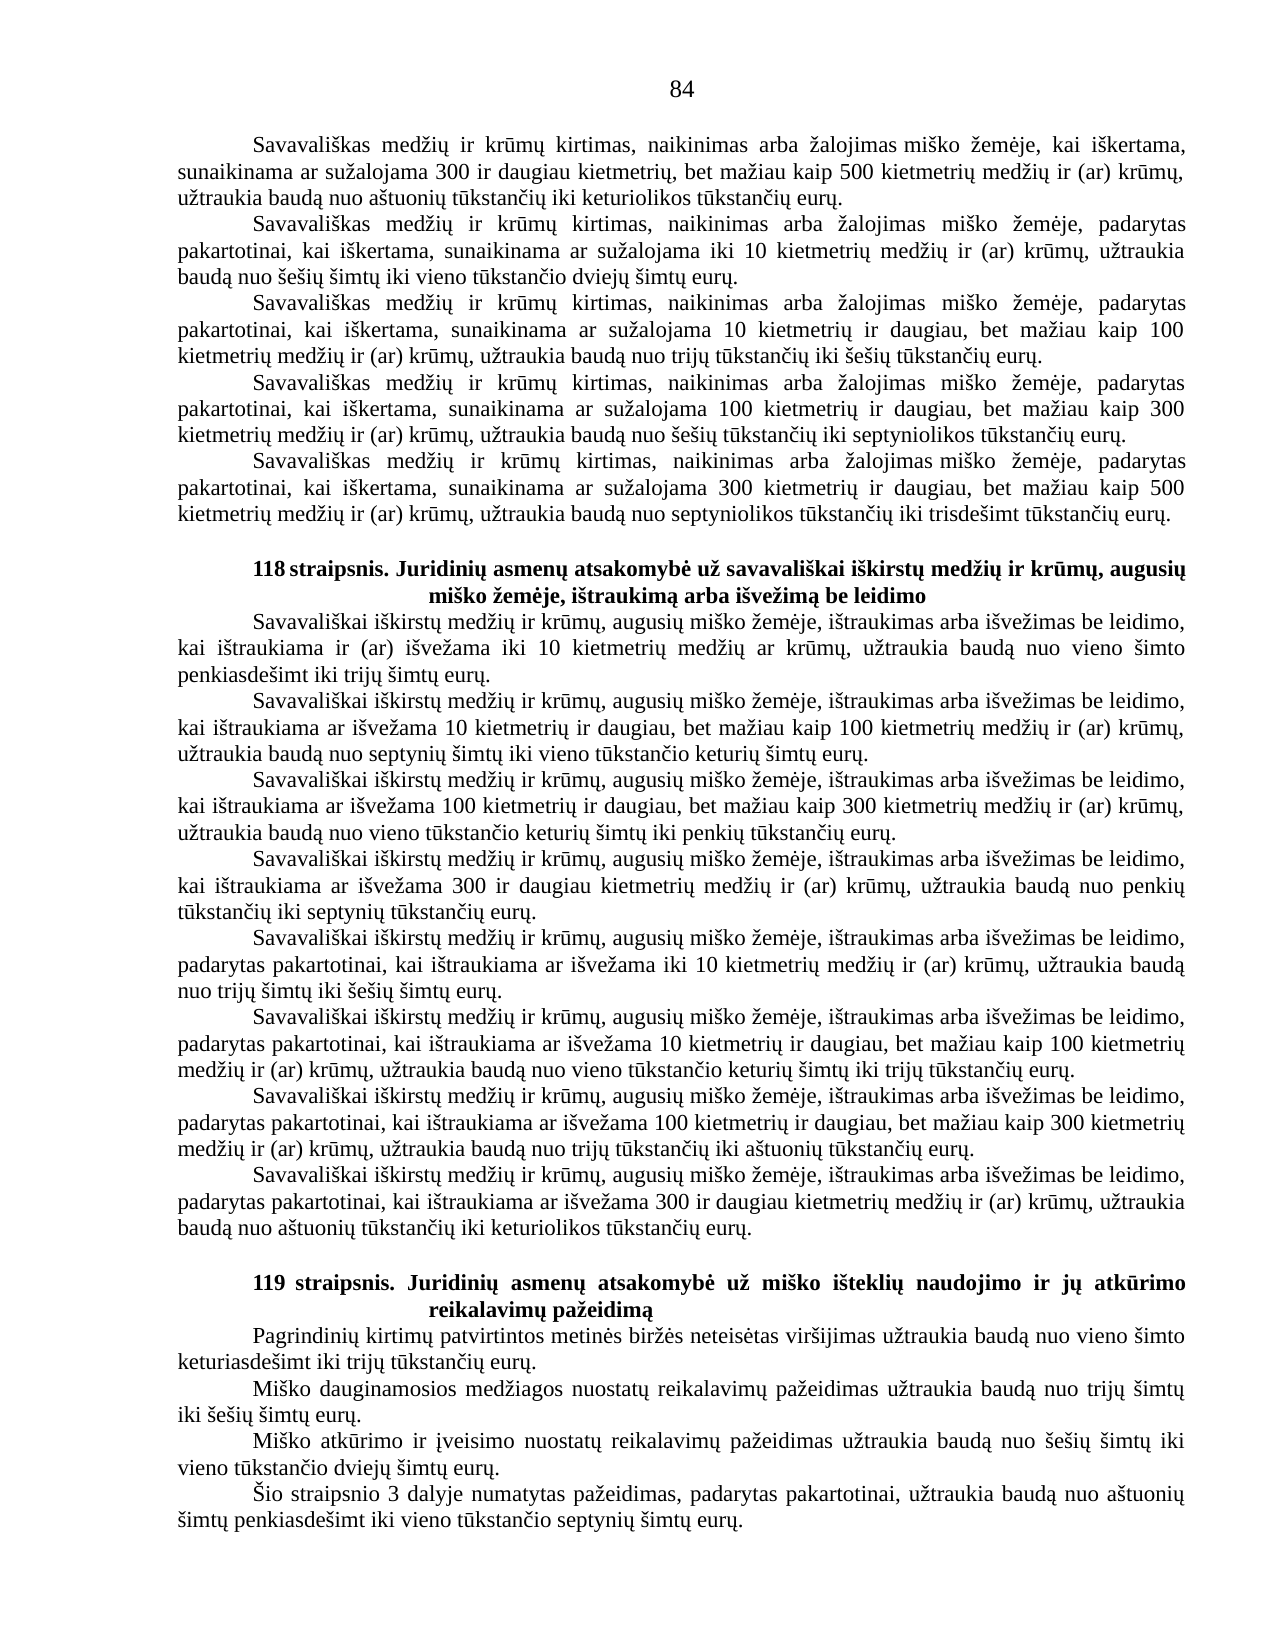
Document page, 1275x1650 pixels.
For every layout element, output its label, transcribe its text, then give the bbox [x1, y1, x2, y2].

text Pagrindinių kirtimų patvirtintos metinės biržės neteisėtas viršijimas užtraukia baudą nuo vieno šimto keturiasdešimt iki trijų tūkstančių eurų. [177, 1322, 1186, 1375]
text Savavališkai iškirstų medžių ir krūmų, augusių miško žemėje, ištraukimas arba išvežimas be leidimo, padarytas pakartotinai, kai ištraukiama ar išvežama 10 kietmetrių ir daugiau, bet mažiau kaip 100 kietmetrių medžių ir (ar) krūmų, užtraukia baudą nuo vieno tūkstančio keturių šimtų iki trijų tūkstančių eurų. [177, 1003, 1186, 1082]
text Miško atkūrimo ir įveisimo nuostatų reikalavimų pažeidimas užtraukia baudą nuo šešių šimtų iki vieno tūkstančio dviejų šimtų eurų. [177, 1427, 1186, 1480]
text Savavališkai iškirstų medžių ir krūmų, augusių miško žemėje, ištraukimas arba išvežimas be leidimo, kai ištraukiama ar išvežama 100 kietmetrių ir daugiau, bet mažiau kaip 300 kietmetrių medžių ir (ar) krūmų, užtraukia baudą nuo vieno tūkstančio keturių šimtų iki penkių tūkstančių eurų. [177, 766, 1186, 845]
text Savavališkas medžių ir krūmų kirtimas, naikinimas arba žalojimas miško žemėje, kai iškertama, sunaikinama ar sužalojama 300 ir daugiau kietmetrių, bet mažiau kaip 500 kietmetrių medžių ir (ar) krūmų, užtraukia baudą nuo aštuonių tūkstančių iki keturiolikos tūkstančių eurų. [177, 131, 1186, 210]
text Savavališkai iškirstų medžių ir krūmų, augusių miško žemėje, ištraukimas arba išvežimas be leidimo, padarytas pakartotinai, kai ištraukiama ar išvežama 300 ir daugiau kietmetrių medžių ir (ar) krūmų, užtraukia baudą nuo aštuonių tūkstančių iki keturiolikos tūkstančių eurų. [177, 1162, 1186, 1241]
text 119 straipsnis. Juridinių asmenų atsakomybė už miško išteklių naudojimo ir jų atkūrimo reikalavimų pažeidimą [252, 1269, 1186, 1322]
text Savavališkas medžių ir krūmų kirtimas, naikinimas arba žalojimas miško žemėje, padarytas pakartotinai, kai iškertama, sunaikinama ar sužalojama 10 kietmetrių ir daugiau, bet mažiau kaip 100 kietmetrių medžių ir (ar) krūmų, užtraukia baudą nuo trijų tūkstančių iki šešių tūkstančių eurų. [177, 289, 1186, 368]
text Savavališkai iškirstų medžių ir krūmų, augusių miško žemėje, ištraukimas arba išvežimas be leidimo, kai ištraukiama ir (ar) išvežama iki 10 kietmetrių medžių ar krūmų, užtraukia baudą nuo vieno šimto penkiasdešimt iki trijų šimtų eurų. [177, 608, 1186, 687]
text Savavališkas medžių ir krūmų kirtimas, naikinimas arba žalojimas miško žemėje, padarytas pakartotinai, kai iškertama, sunaikinama ar sužalojama iki 10 kietmetrių medžių ir (ar) krūmų, užtraukia baudą nuo šešių šimtų iki vieno tūkstančio dviejų šimtų eurų. [177, 210, 1186, 289]
text 118 straipsnis. Juridinių asmenų atsakomybė už savavališkai iškirstų medžių ir krūmų, augusių miško žemėje, ištraukimą arba išvežimą be leidimo [252, 555, 1186, 608]
text Šio straipsnio 3 dalyje numatytas pažeidimas, padarytas pakartotinai, užtraukia baudą nuo aštuonių šimtų penkiasdešimt iki vieno tūkstančio septynių šimtų eurų. [177, 1480, 1186, 1533]
text Savavališkai iškirstų medžių ir krūmų, augusių miško žemėje, ištraukimas arba išvežimas be leidimo, kai ištraukiama ar išvežama 300 ir daugiau kietmetrių medžių ir (ar) krūmų, užtraukia baudą nuo penkių tūkstančių iki septynių tūkstančių eurų. [177, 845, 1186, 924]
text Savavališkas medžių ir krūmų kirtimas, naikinimas arba žalojimas miško žemėje, padarytas pakartotinai, kai iškertama, sunaikinama ar sužalojama 100 kietmetrių ir daugiau, bet mažiau kaip 300 kietmetrių medžių ir (ar) krūmų, užtraukia baudą nuo šešių tūkstančių iki septyniolikos tūkstančių eurų. [177, 368, 1186, 448]
text Savavališkai iškirstų medžių ir krūmų, augusių miško žemėje, ištraukimas arba išvežimas be leidimo, padarytas pakartotinai, kai ištraukiama ar išvežama 100 kietmetrių ir daugiau, bet mažiau kaip 300 kietmetrių medžių ir (ar) krūmų, užtraukia baudą nuo trijų tūkstančių iki aštuonių tūkstančių eurų. [177, 1082, 1186, 1162]
text Savavališkas medžių ir krūmų kirtimas, naikinimas arba žalojimas miško žemėje, padarytas pakartotinai, kai iškertama, sunaikinama ar sužalojama 300 kietmetrių ir daugiau, bet mažiau kaip 500 kietmetrių medžių ir (ar) krūmų, užtraukia baudą nuo septyniolikos tūkstančių iki trisdešimt tūkstančių eurų. [177, 448, 1186, 527]
text Savavališkai iškirstų medžių ir krūmų, augusių miško žemėje, ištraukimas arba išvežimas be leidimo, padarytas pakartotinai, kai ištraukiama ar išvežama iki 10 kietmetrių medžių ir (ar) krūmų, užtraukia baudą nuo trijų šimtų iki šešių šimtų eurų. [177, 924, 1186, 1003]
text Miško dauginamosios medžiagos nuostatų reikalavimų pažeidimas užtraukia baudą nuo trijų šimtų iki šešių šimtų eurų. [177, 1375, 1186, 1427]
text Savavališkai iškirstų medžių ir krūmų, augusių miško žemėje, ištraukimas arba išvežimas be leidimo, kai ištraukiama ar išvežama 10 kietmetrių ir daugiau, bet mažiau kaip 100 kietmetrių medžių ir (ar) krūmų, užtraukia baudą nuo septynių šimtų iki vieno tūkstančio keturių šimtų eurų. [177, 687, 1186, 766]
